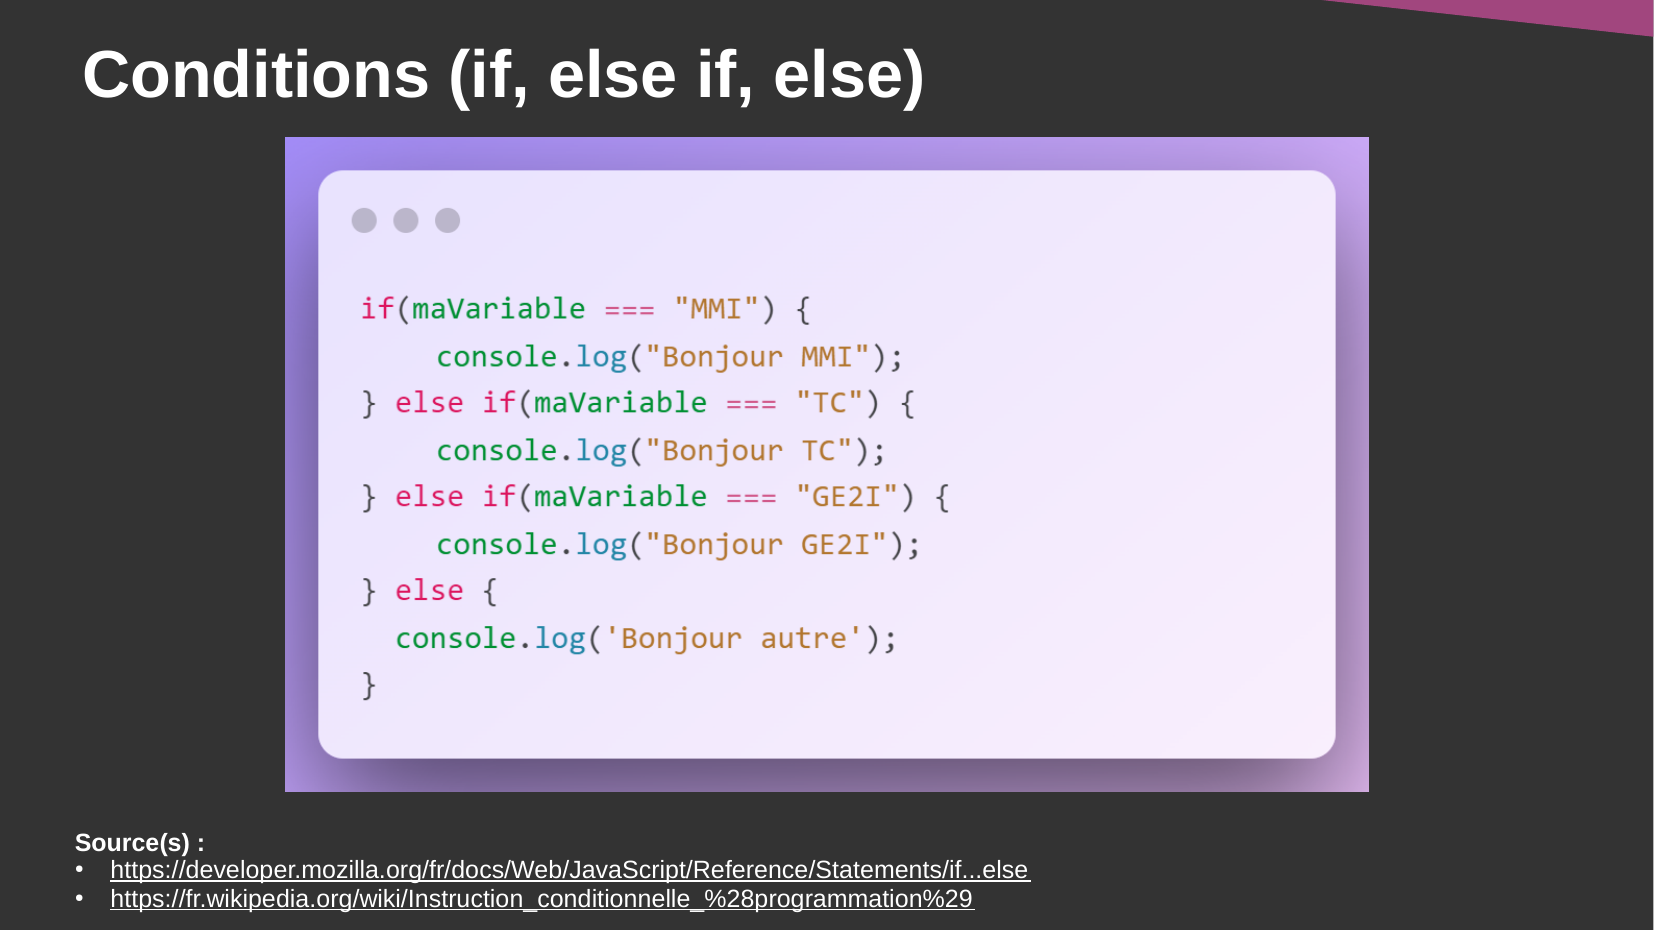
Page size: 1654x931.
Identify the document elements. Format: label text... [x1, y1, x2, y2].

title Conditions (if, else if, else) [82, 37, 1571, 114]
text_box [1321, 0, 1654, 37]
picture [285, 137, 1369, 792]
text_box Source(s) : https://developer.mozilla.org/fr/docs/Web/JavaScript/Reference/Statements/if...else https://fr.wikipedia.org/wiki/Instruction_conditionnelle_%28programmation%29 [60, 820, 1583, 920]
